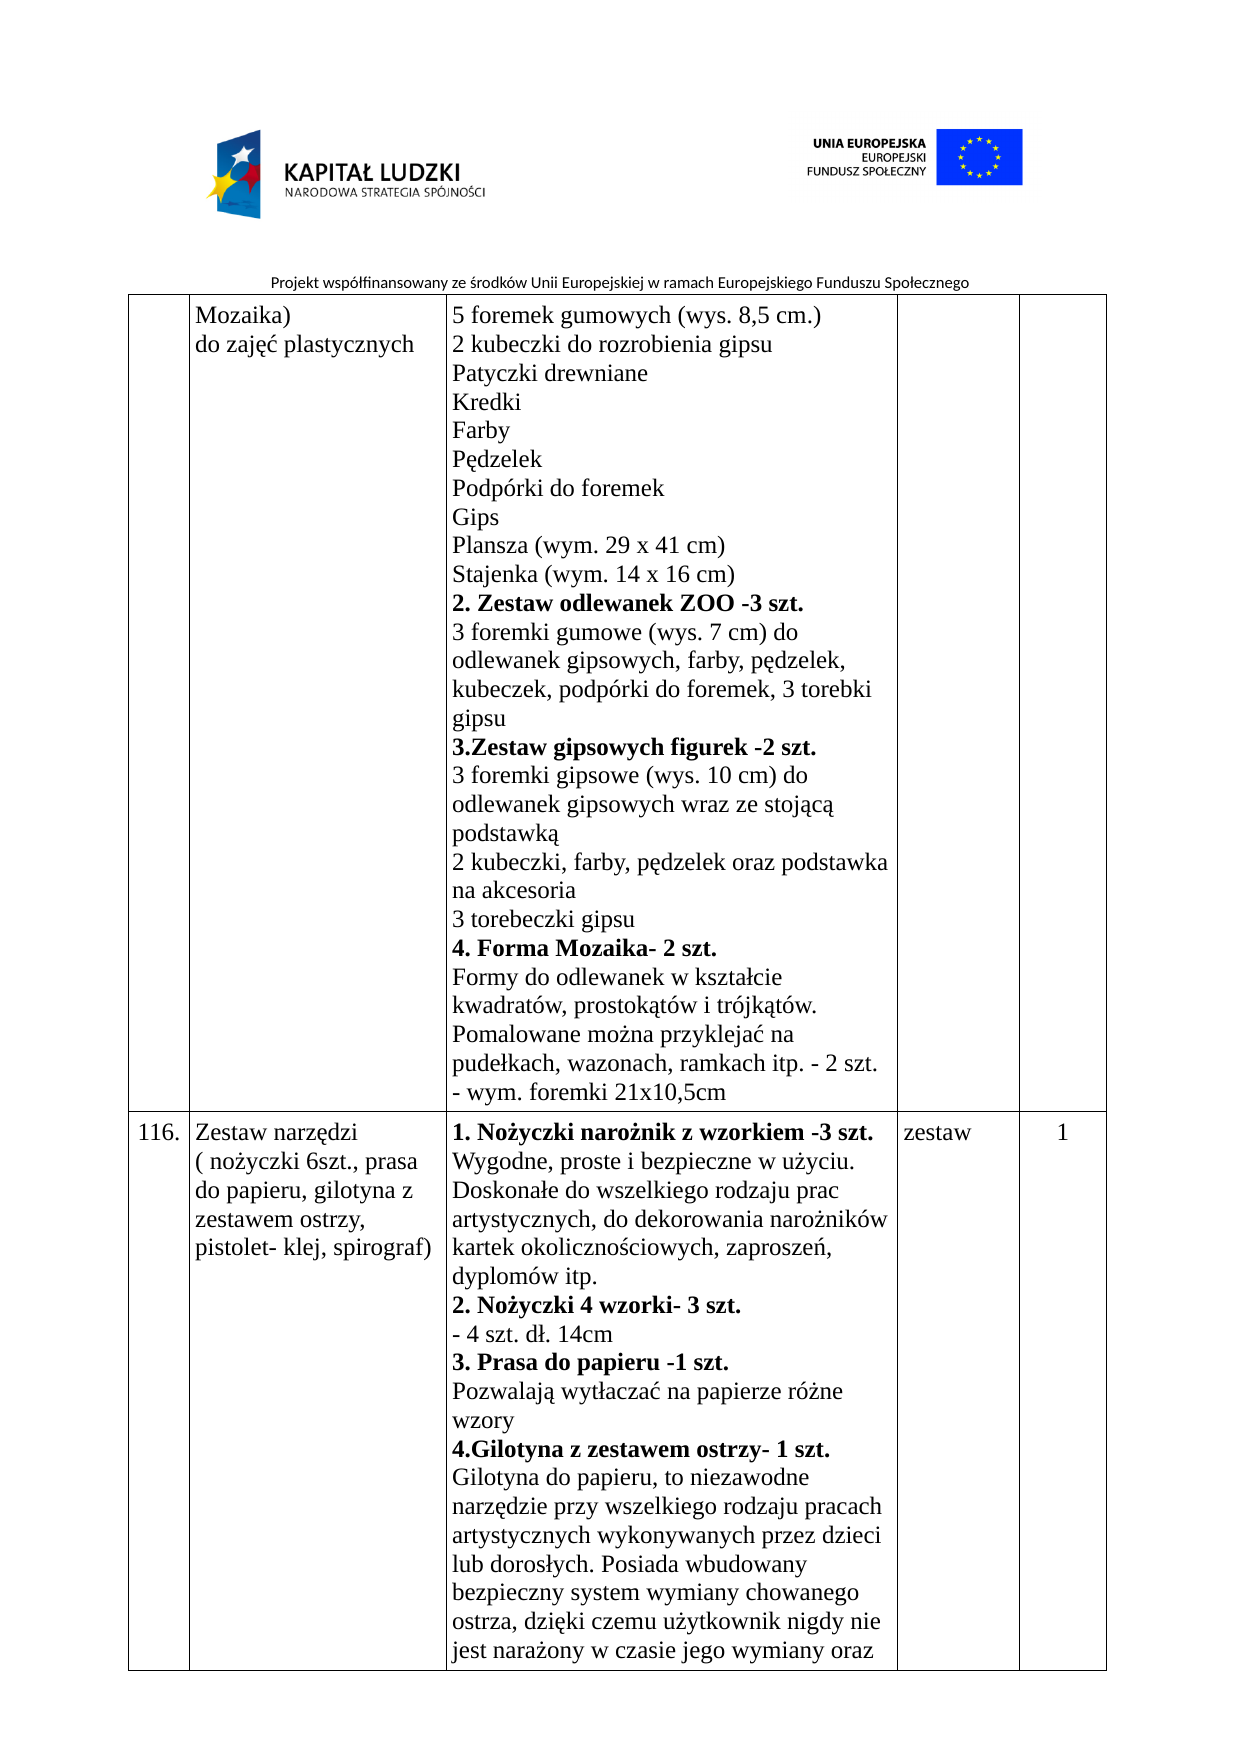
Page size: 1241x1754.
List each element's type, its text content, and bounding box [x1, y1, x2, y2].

table_cell 5 foremek gumowych (wys. 8,5 cm.) 2 kubeczki do rozrobienia gipsu Patyczki drewniane Kredki Farby Pędzelek Podpórki do foremek Gips Plansza (wym. 29 x 41 cm) Stajenka (wym. 14 x 16 cm) 2. Zestaw odlewanek ZOO -3 szt. 3 foremki gumowe (wys. 7 cm) do odlewanek gipsowych, farby, pędzelek, kubeczek, podpórki do foremek, 3 torebki gipsu 3.Zestaw gipsowych figurek -2 szt. 3 foremki gipsowe (wys. 10 cm) do odlewanek gipsowych wraz ze stojącą podstawką 2 kubeczki, farby, pędzelek oraz podstawka na akcesoria 3 torebeczki gipsu 4. Forma Mozaika- 2 szt. Formy do odlewanek w kształcie kwadratów, prostokątów i trójkątów. Pomalowane można przyklejać na pudełkach, wazonach, ramkach itp. - 2 szt. - wym. foremki 21x10,5cm [447, 295, 897, 1111]
table_cell 1. Nożyczki narożnik z wzorkiem -3 szt. Wygodne, proste i bezpieczne w użyciu. Doskonałe do wszelkiego rodzaju prac artystycznych, do dekorowania narożników kartek okolicznościowych, zaproszeń, dyplomów itp. 2. Nożyczki 4 wzorki- 3 szt. - 4 szt. dł. 14cm 3. Prasa do papieru -1 szt. Pozwalają wytłaczać na papierze różne wzory 4.Gilotyna z zestawem ostrzy- 1 szt. Gilotyna do papieru, to niezawodne narzędzie przy wszelkiego rodzaju pracach artystycznych wykonywanych przez dzieci lub dorosłych. Posiada wbudowany bezpieczny system wymiany chowanego ostrza, dzięki czemu użytkownik nigdy nie jest narażony w czasie jego wymiany oraz [447, 1112, 897, 1669]
table_cell Zestaw narzędzi ( nożyczki 6szt., prasa do papieru, gilotyna z zestawem ostrzy, pistolet- klej, spirograf) [190, 1112, 446, 1669]
table_cell [129, 295, 189, 1111]
table_cell 1 [1020, 1112, 1106, 1669]
table_cell [898, 295, 1019, 1111]
table_cell [1020, 295, 1106, 1111]
table_cell zestaw [898, 1112, 1019, 1669]
table_cell 116. [129, 1112, 189, 1669]
table_cell Mozaika) do zajęć plastycznych [190, 295, 446, 1111]
